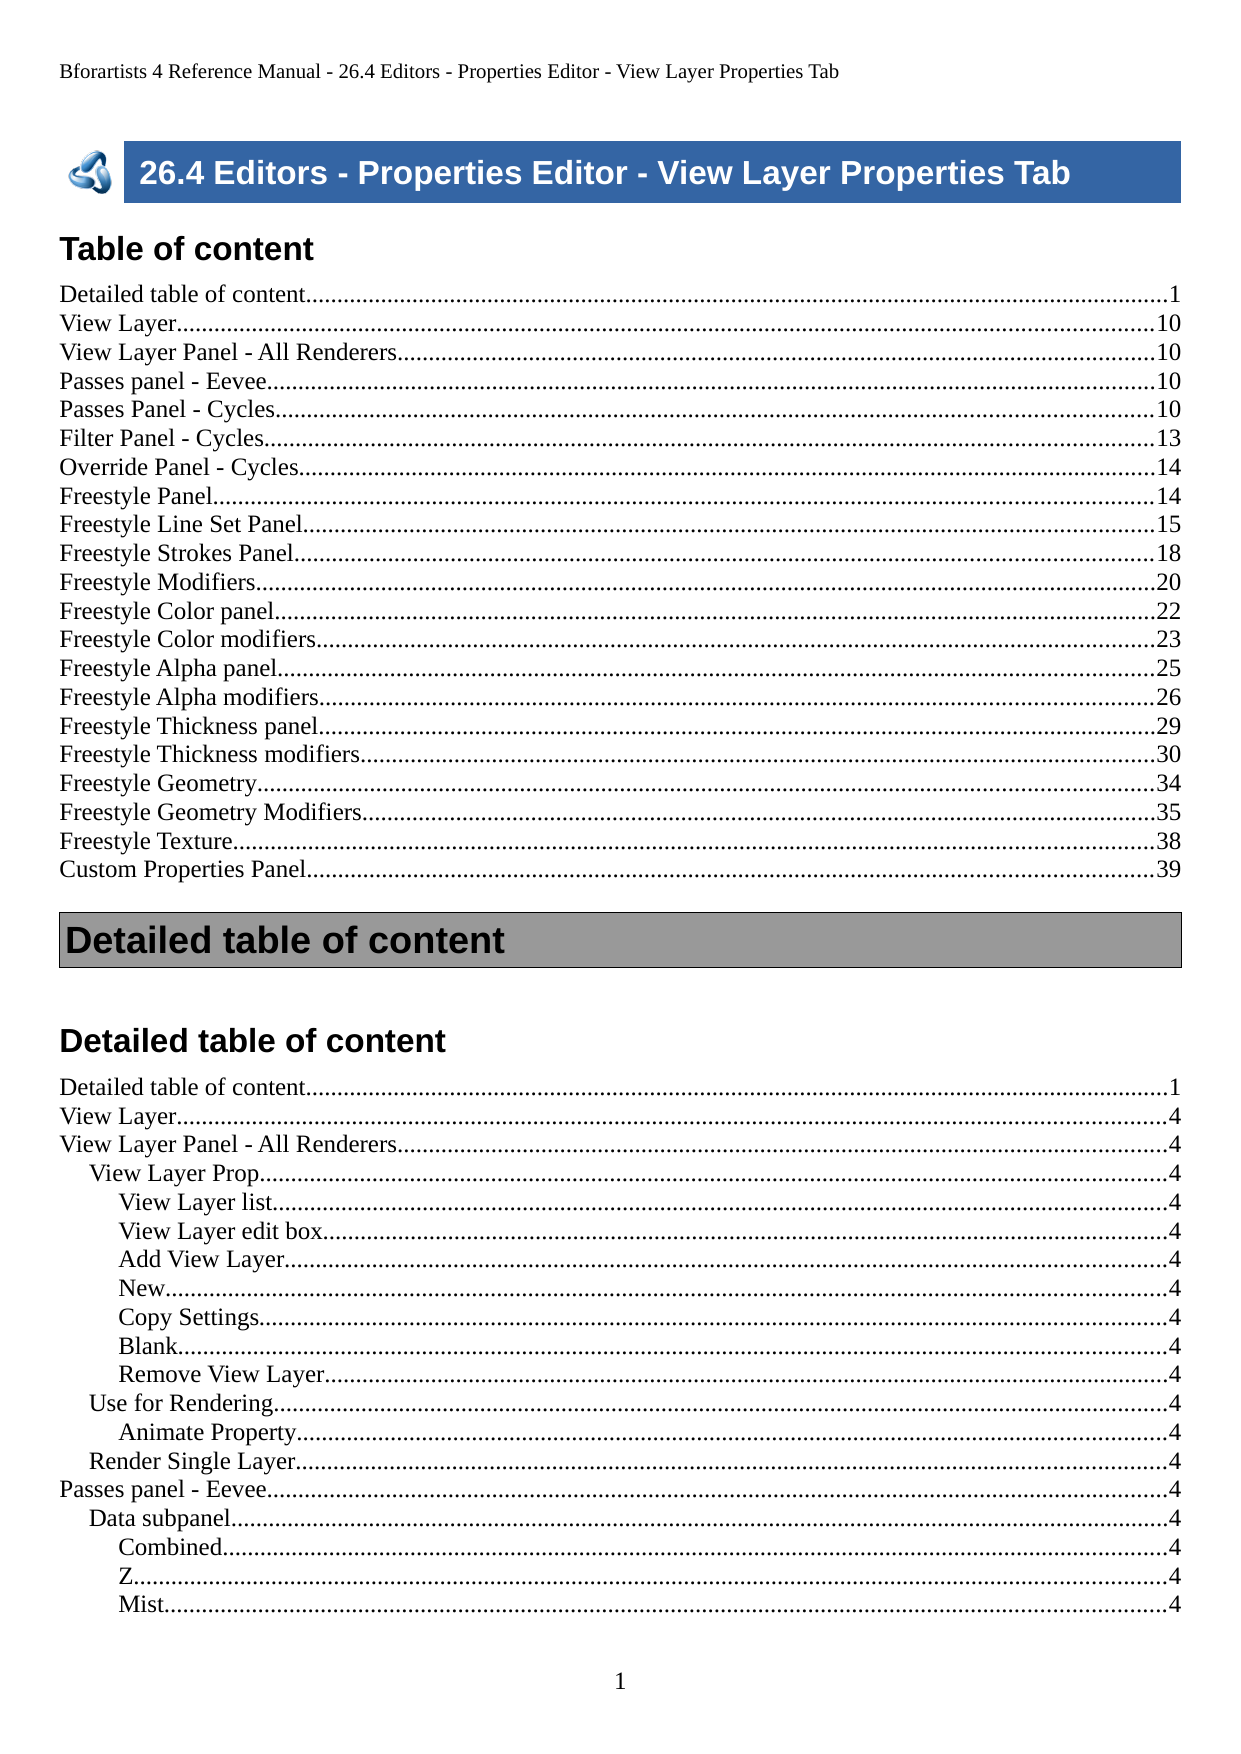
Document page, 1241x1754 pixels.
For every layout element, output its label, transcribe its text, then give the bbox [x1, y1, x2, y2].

text Freestyle Modifiers 20 [59, 567, 1181, 596]
text Use for Rendering 4 [88, 1388, 1181, 1417]
text Freestyle Line Set Panel 15 [59, 509, 1181, 538]
text Filter Panel - Cycles 13 [59, 423, 1181, 452]
text Freestyle Color modifiers 23 [59, 624, 1181, 653]
text Detailed table of content 1 [59, 1072, 1181, 1101]
text Freestyle Thickness panel 29 [59, 711, 1181, 739]
text Freestyle Color panel 22 [59, 596, 1181, 624]
text Blank 4 [118, 1331, 1181, 1359]
text Combined 4 [118, 1532, 1181, 1561]
text Passes panel - Eevee 4 [59, 1474, 1181, 1503]
table_header Detailed table of content [60, 913, 1181, 967]
text View Layer Panel - All Renderers 10 [59, 337, 1181, 366]
text View Layer 4 [59, 1101, 1181, 1129]
text Freestyle Alpha modifiers 26 [59, 682, 1181, 711]
text Render Single Layer 4 [88, 1446, 1181, 1474]
table_header [59, 141, 124, 203]
text Custom Properties Panel 39 [59, 854, 1181, 883]
text Detailed table of content 1 [59, 279, 1181, 308]
text New 4 [118, 1273, 1181, 1302]
text Freestyle Strokes Panel 18 [59, 538, 1181, 567]
text Add View Layer 4 [118, 1244, 1181, 1273]
subtitle Table of content [59, 228, 1181, 267]
text View Layer list 4 [118, 1187, 1181, 1216]
picture [65, 147, 114, 197]
text Passes Panel - Cycles 10 [59, 394, 1181, 423]
text Passes panel - Eevee 10 [59, 366, 1181, 394]
text Override Panel - Cycles 14 [59, 452, 1181, 481]
text Freestyle Geometry 34 [59, 768, 1181, 797]
table_header 26.4 Editors - Properties Editor - View Layer Properties Tab [124, 141, 1181, 203]
text Z 4 [118, 1561, 1181, 1589]
text View Layer Prop 4 [88, 1158, 1181, 1187]
text Copy Settings 4 [118, 1302, 1181, 1331]
text Freestyle Panel 14 [59, 481, 1181, 509]
subtitle Detailed table of content [59, 1021, 1181, 1059]
text Freestyle Texture 38 [59, 826, 1181, 854]
text Freestyle Thickness modifiers 30 [59, 739, 1181, 768]
text Freestyle Geometry Modifiers 35 [59, 797, 1181, 826]
text Mist 4 [118, 1589, 1181, 1618]
text Data subpanel 4 [88, 1503, 1181, 1532]
text Remove View Layer 4 [118, 1359, 1181, 1388]
text View Layer 10 [59, 308, 1181, 337]
text View Layer edit box 4 [118, 1216, 1181, 1244]
text Animate Property 4 [118, 1417, 1181, 1446]
text View Layer Panel - All Renderers 4 [59, 1129, 1181, 1158]
text Freestyle Alpha panel 25 [59, 653, 1181, 682]
